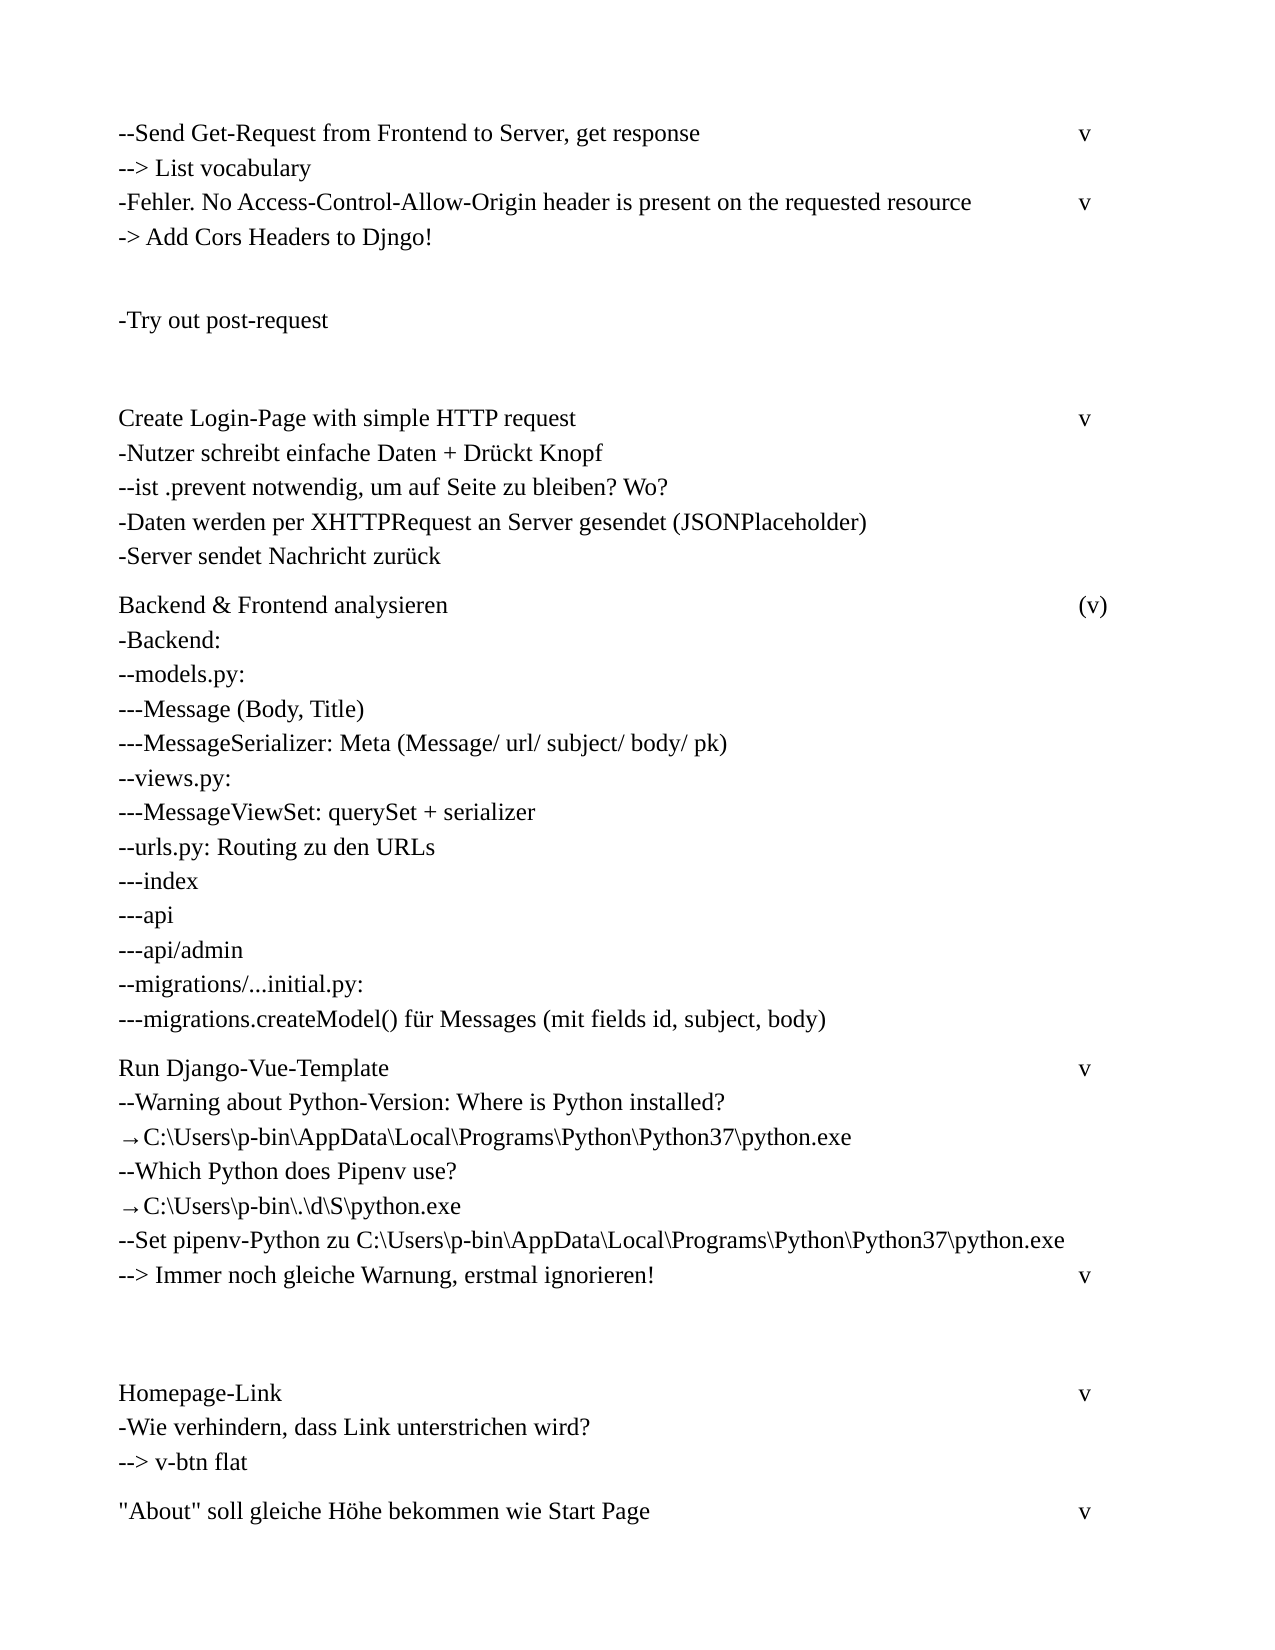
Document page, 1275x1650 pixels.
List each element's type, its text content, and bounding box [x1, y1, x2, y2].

text Homepage-Link v -Wie verhindern, dass Link unterstrichen wird? --> v-btn flat [118, 1378, 1157, 1476]
text -Try out post-request [118, 271, 1157, 334]
text "About" soll gleiche Höhe bekommen wie Start Page v [118, 1496, 1157, 1525]
text Run Django-Vue-Template v --Warning about Python-Version: Where is Python installed? →C:\Users\p-bin\AppData\Local\Programs\Python\Python37\python.exe --Which Python does Pipenv use? →C:\Users\p-bin\.\d\S\python.exe --Set pipenv-Python zu C:\Users\p-bin\AppData\Local\Programs\Python\Python37\python.exe --> Immer noch gleiche Warnung, erstmal ignorieren! v [118, 1053, 1157, 1358]
text Create Login-Page with simple HTTP request v -Nutzer schreibt einfache Daten + Drückt Knopf --ist .prevent notwendig, um auf Seite zu bleiben? Wo? -Daten werden per XHTTPRequest an Server gesendet (JSONPlaceholder) -Server sendet Nachricht zurück [118, 403, 1157, 570]
text Backend & Frontend analysieren (v) -Backend: --models.py: ---Message (Body, Title) ---MessageSerializer: Meta (Message/ url/ subject/ body/ pk) --views.py: ---MessageViewSet: querySet + serializer --urls.py: Routing zu den URLs ---index ---api ---api/admin --migrations/...initial.py: ---migrations.createModel() für Messages (mit fields id, subject, body) [118, 590, 1157, 1033]
text --Send Get-Request from Frontend to Server, get response v --> List vocabulary -Fehler. No Access-Control-Allow-Origin header is present on the requested resource v -> Add Cors Headers to Djngo! [118, 118, 1157, 250]
